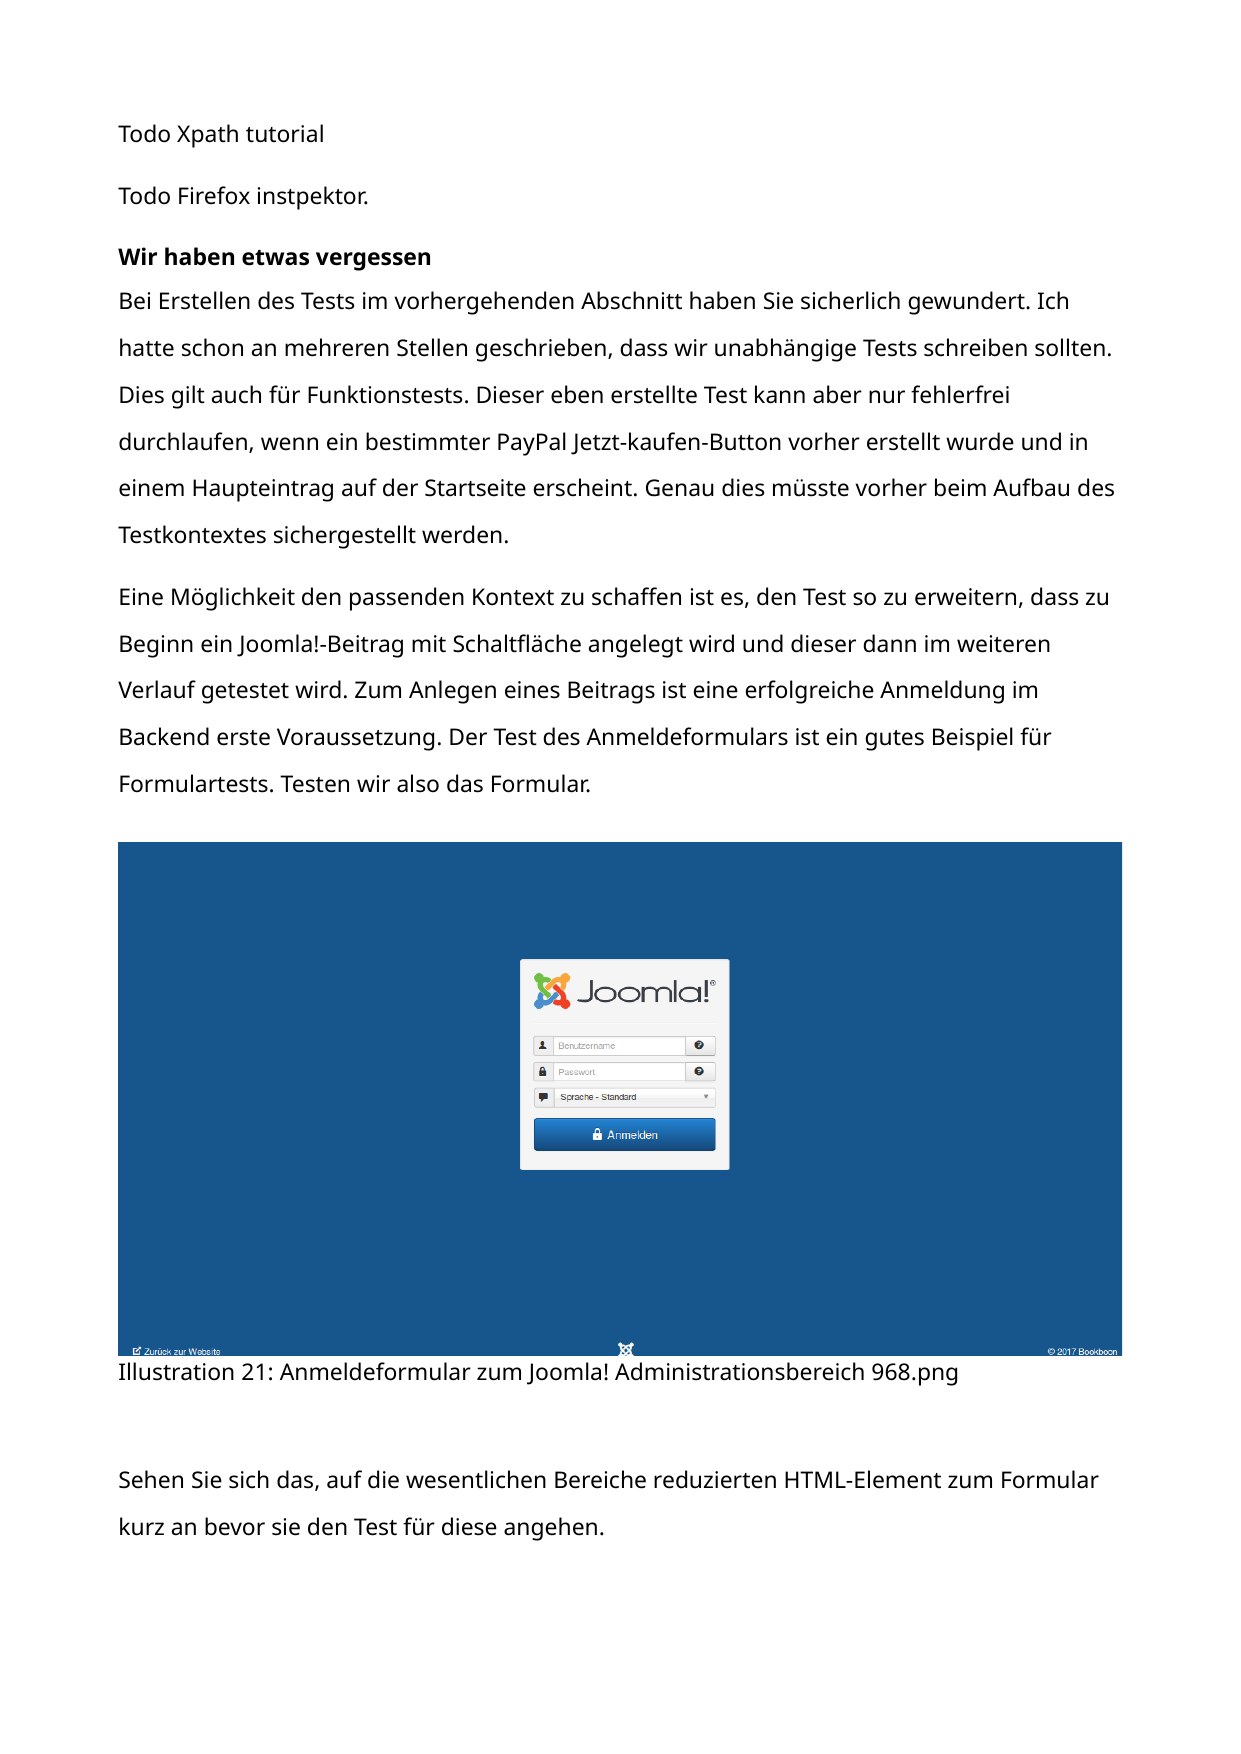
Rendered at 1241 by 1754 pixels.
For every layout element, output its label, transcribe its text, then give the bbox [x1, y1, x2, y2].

text Illustration 21: Anmeldeformular zum Joomla! Administrationsbereich 968.png [118, 1356, 1122, 1387]
text Todo Xpath tutorial [118, 118, 1122, 149]
text Eine Möglichkeit den passenden Kontext zu schaffen ist es, den Test so zu erweitern, dass zu Beginn ein Joomla!-Beitrag mit Schaltfläche angelegt wird und dieser dann im weiteren Verlauf getestet wird. Zum Anlegen eines Beitrags ist eine erfolgreiche Anmeldung im Backend erste Voraussetzung. Der Test des Anmeldeformulars ist ein gutes Beispiel für Formulartests. Testen wir also das Formular. [118, 581, 1122, 799]
subtitle Wir haben etwas vergessen [118, 241, 1122, 272]
text Todo Firefox instpektor. [118, 179, 1122, 211]
text Bei Erstellen des Tests im vorhergehenden Abschnitt haben Sie sicherlich gewundert. Ich hatte schon an mehreren Stellen geschrieben, dass wir unabhängige Tests schreiben sollten. Dies gilt auch für Funktionstests. Dieser eben erstellte Test kann aber nur fehlerfrei durchlaufen, wenn ein bestimmter PayPal Jetzt-kaufen-Button vorher erstellt wurde und in einem Haupteintrag auf der Startseite erscheint. Genau dies müsste vorher beim Aufbau des Testkontextes sichergestellt werden. [118, 285, 1122, 550]
text Sehen Sie sich das, auf die wesentlichen Bereiche reduzierten HTML-Element zum Formular kurz an bevor sie den Test für diese angehen. [118, 1464, 1122, 1542]
picture [118, 842, 1123, 1356]
